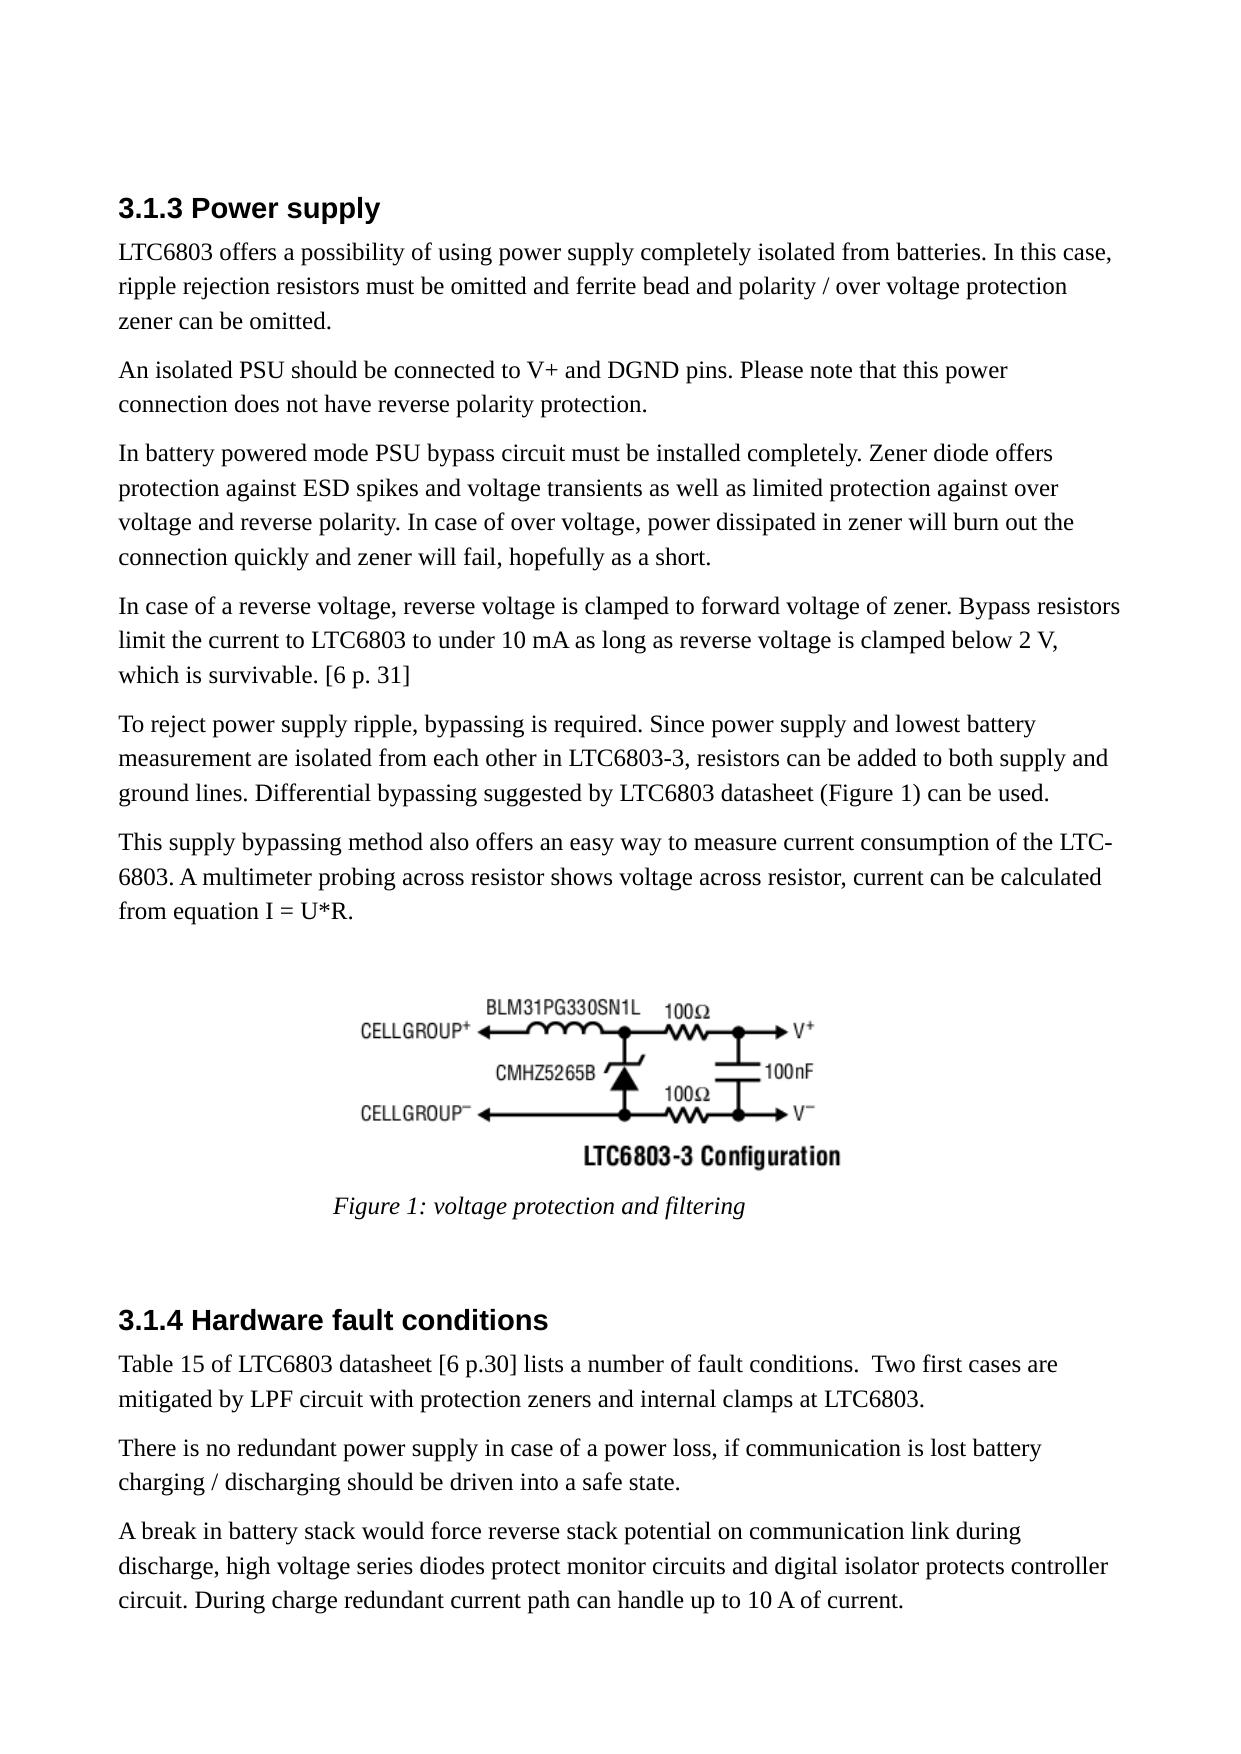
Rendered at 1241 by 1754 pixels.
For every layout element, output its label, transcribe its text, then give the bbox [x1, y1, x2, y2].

text An isolated PSU should be connected to V+ and DGND pins. Please note that this power connection does not have reverse polarity protection. [118, 355, 1122, 418]
text This supply bypassing method also offers an easy way to measure current consumption of the LTC-6803. A multimeter probing across resistor shows voltage across resistor, current can be calculated from equation I = U*R. [118, 827, 1122, 925]
text Figure 1: voltage protection and filtering [333, 1192, 908, 1220]
subtitle 3.1.3 Power supply [118, 191, 1122, 224]
text To reject power supply ripple, bypassing is required. Since power supply and lowest battery measurement are isolated from each other in LTC6803-3, resistors can be added to both supply and ground lines. Differential bypassing suggested by LTC6803 datasheet (Figure 1) can be used. [118, 709, 1122, 807]
picture [333, 970, 908, 1192]
text LTC6803 offers a possibility of using power supply completely isolated from batteries. In this case, ripple rejection resistors must be omitted and ferrite bead and polarity / over voltage protection zener can be omitted. [118, 237, 1122, 335]
text In case of a reverse voltage, reverse voltage is clamped to forward voltage of zener. Bypass resistors limit the current to LTC6803 to under 10 mA as long as reverse voltage is clamped below 2 V, which is survivable. [6 p. 31] [118, 591, 1122, 689]
subtitle 3.1.4 Hardware fault conditions [118, 1303, 1122, 1337]
text There is no redundant power supply in case of a power loss, if communication is lost battery charging / discharging should be driven into a safe state. [118, 1433, 1122, 1496]
text A break in battery stack would force reverse stack potential on communication link during discharge, high voltage series diodes protect monitor circuits and digital isolator protects controller circuit. During charge redundant current path can handle up to 10 A of current. [118, 1516, 1122, 1614]
text In battery powered mode PSU bypass circuit must be installed completely. Zener diode offers protection against ESD spikes and voltage transients as well as limited protection against over voltage and reverse polarity. In case of over voltage, power dissipated in zener will burn out the connection quickly and zener will fail, hopefully as a short. [118, 438, 1122, 571]
text Table 15 of LTC6803 datasheet [6 p.30] lists a number of fault conditions. Two first cases are mitigated by LPF circuit with protection zeners and internal clamps at LTC6803. [118, 1349, 1122, 1412]
